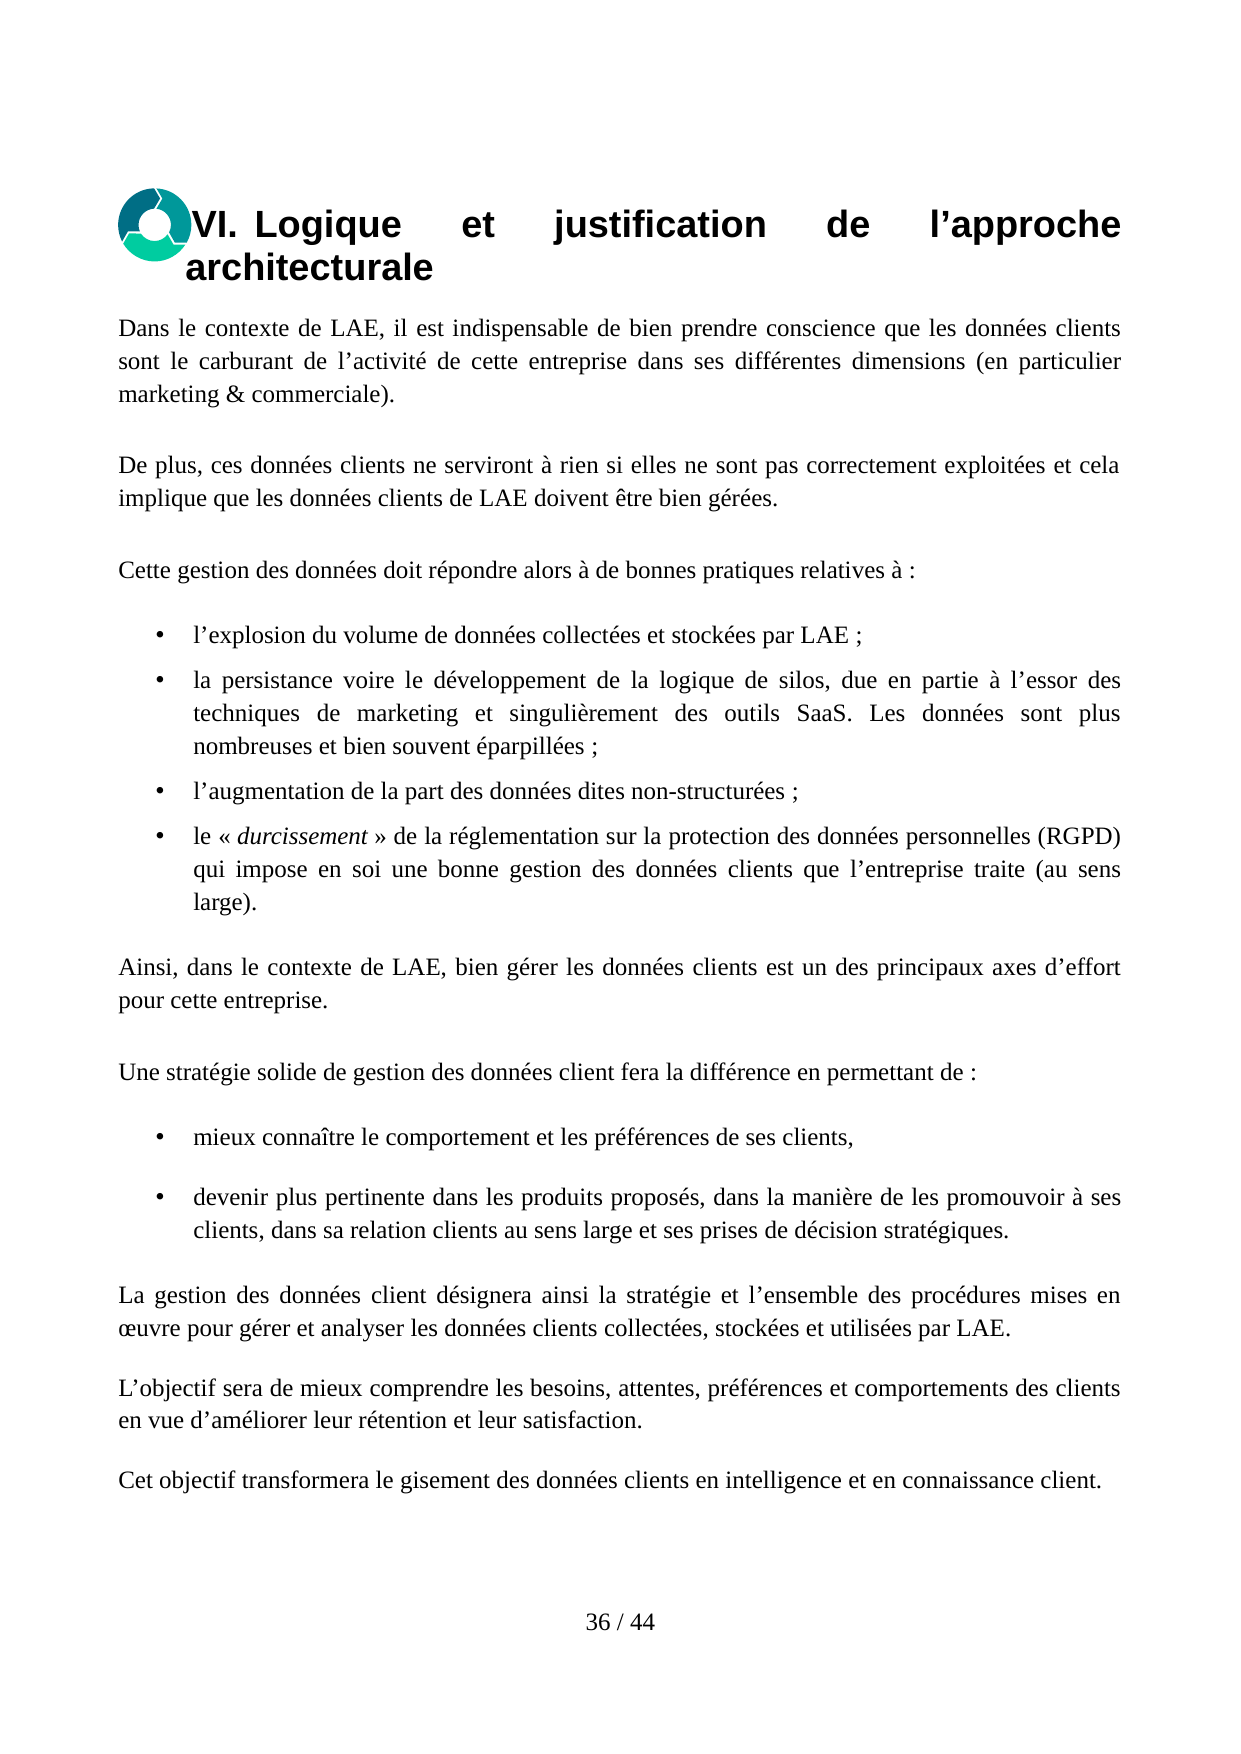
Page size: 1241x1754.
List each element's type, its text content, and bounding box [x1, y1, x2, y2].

list mieux connaître le comportement et les préférences de ses clients, [156, 1122, 1122, 1151]
list l’augmentation de la part des données dites non-structurées ; [156, 776, 1122, 805]
text Cet objectif transformera le gisement des données clients en intelligence et en connaissance client. [118, 1465, 1122, 1494]
text L’objectif sera de mieux comprendre les besoins, attentes, préférences et comportements des clients en vue d’améliorer leur rétention et leur satisfaction. [118, 1373, 1122, 1434]
text Une stratégie solide de gestion des données client fera la différence en permettant de : [118, 1057, 1122, 1086]
list devenir plus pertinente dans les produits proposés, dans la manière de les promouvoir à ses clients, dans sa relation clients au sens large et ses prises de décision stratégiques. [156, 1182, 1122, 1243]
text Cette gestion des données doit répondre alors à de bonnes pratiques relatives à : [118, 555, 1122, 583]
list la persistance voire le développement de la logique de silos, due en partie à l’essor des techniques de marketing et singulièrement des outils SaaS. Les données sont plus nombreuses et bien souvent éparpillées ; [156, 665, 1122, 760]
text Ainsi, dans le contexte de LAE, bien gérer les données clients est un des principaux axes d’effort pour cette entreprise. [118, 952, 1122, 1014]
list l’explosion du volume de données collectées et stockées par LAE ; [156, 620, 1122, 649]
text De plus, ces données clients ne serviront à rien si elles ne sont pas correctement exploitées et cela implique que les données clients de LAE doivent être bien gérées. [118, 450, 1122, 512]
text La gestion des données client désignera ainsi la stratégie et l’ensemble des procédures mises en œuvre pour gérer et analyser les données clients collectées, stockées et utilisées par LAE. [118, 1280, 1122, 1342]
subtitle Logique et justification de l’approche architecturale [118, 201, 1122, 289]
list le « durcissement » de la réglementation sur la protection des données personnelles (RGPD) qui impose en soi une bonne gestion des données clients que l’entreprise traite (au sens large). [156, 821, 1122, 916]
text Dans le contexte de LAE, il est indispensable de bien prendre conscience que les données clients sont le carburant de l’activité de cette entreprise dans ses différentes dimensions (en particulier marketing & commerciale). [118, 313, 1122, 408]
